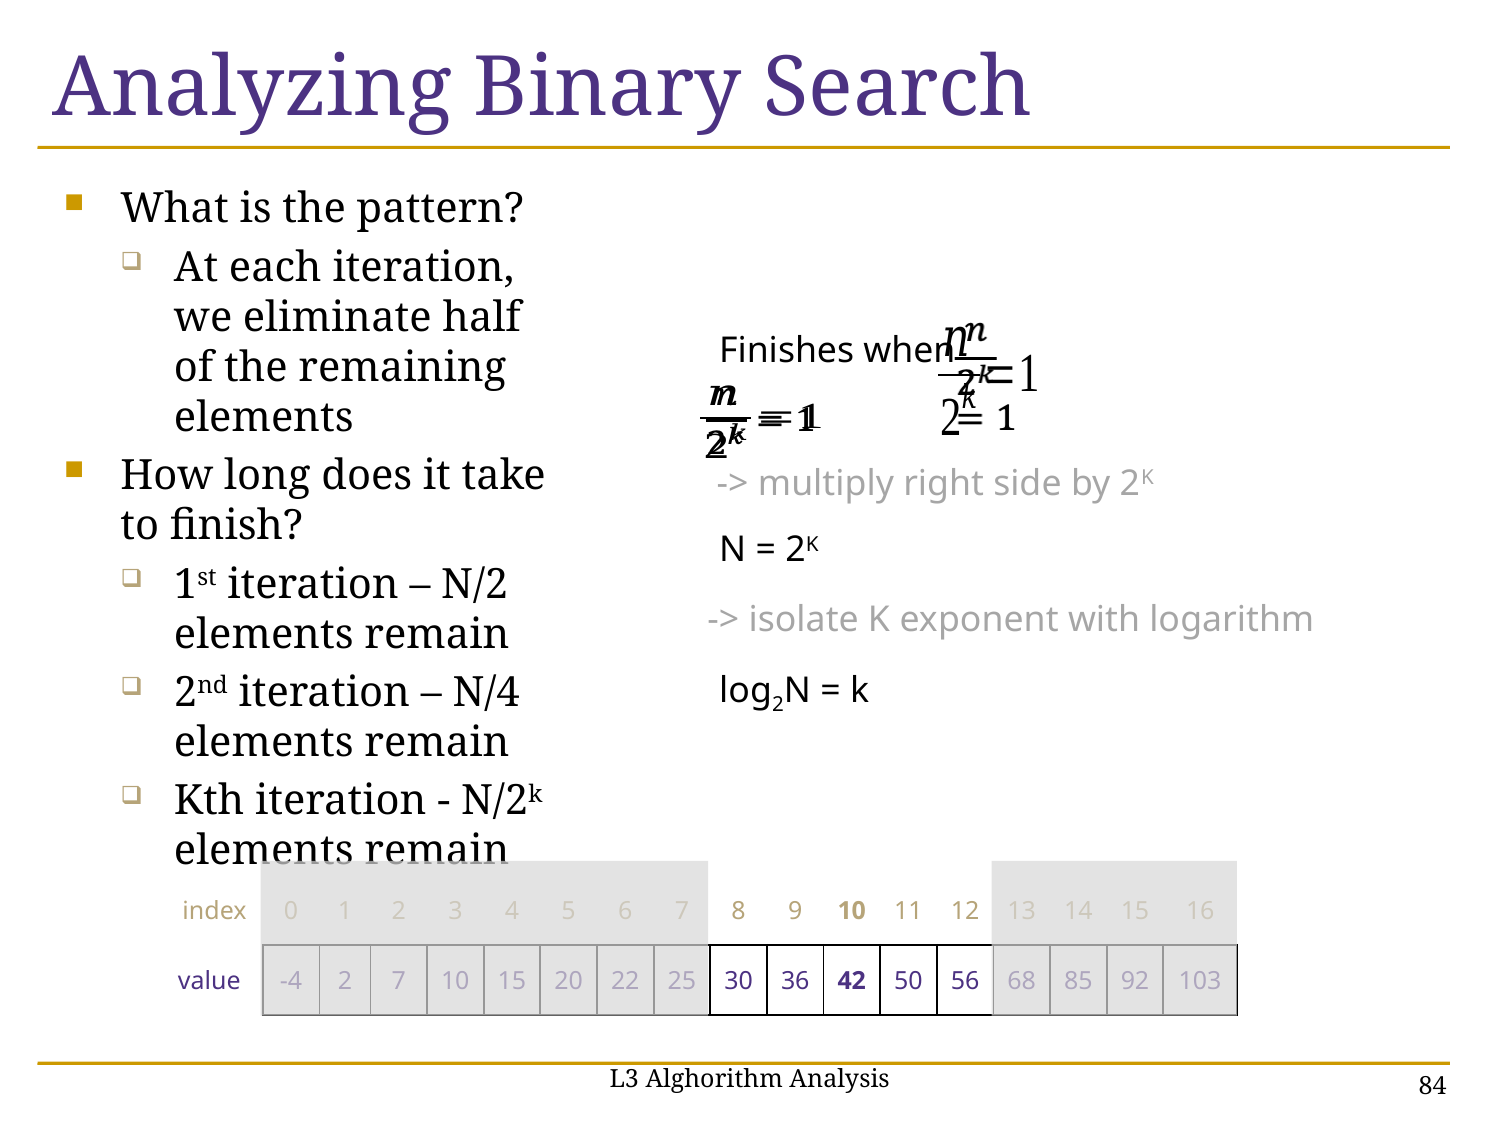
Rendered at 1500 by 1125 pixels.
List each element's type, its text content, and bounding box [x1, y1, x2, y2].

list What is the pattern? At each iteration, we eliminate half of the remaining elements How long does it take to finish? 1st iteration – N/2 elements remain 2nd iteration – N/4 elements remain Kth iteration - N/2k elements remain [49, 173, 587, 496]
table_cell 56 [938, 946, 991, 1014]
table_header index [167, 876, 260, 944]
table_cell 42 [824, 946, 879, 1014]
slide_number [1111, 1036, 1462, 1112]
table_header 10 [824, 876, 879, 944]
text_box [260, 860, 709, 1016]
table_header 9 [768, 876, 823, 944]
table_cell 36 [768, 946, 823, 1014]
table_header 12 [938, 876, 991, 944]
table_header 11 [881, 876, 936, 944]
title Analyzing Binary Search [37, 24, 1450, 200]
table_cell 50 [881, 946, 936, 1014]
table_header 8 [711, 876, 766, 944]
table_cell value [167, 946, 260, 1014]
text_box [683, 373, 836, 466]
footer L3 Alghorithm Analysis [512, 1025, 988, 1100]
text_box [924, 308, 1049, 447]
table_cell 30 [711, 946, 766, 1014]
text_box Finishes when -> multiply right side by 2K N = 2K -> isolate K exponent with logarithm log2N = k [701, 321, 1350, 725]
text_box [991, 860, 1237, 1016]
